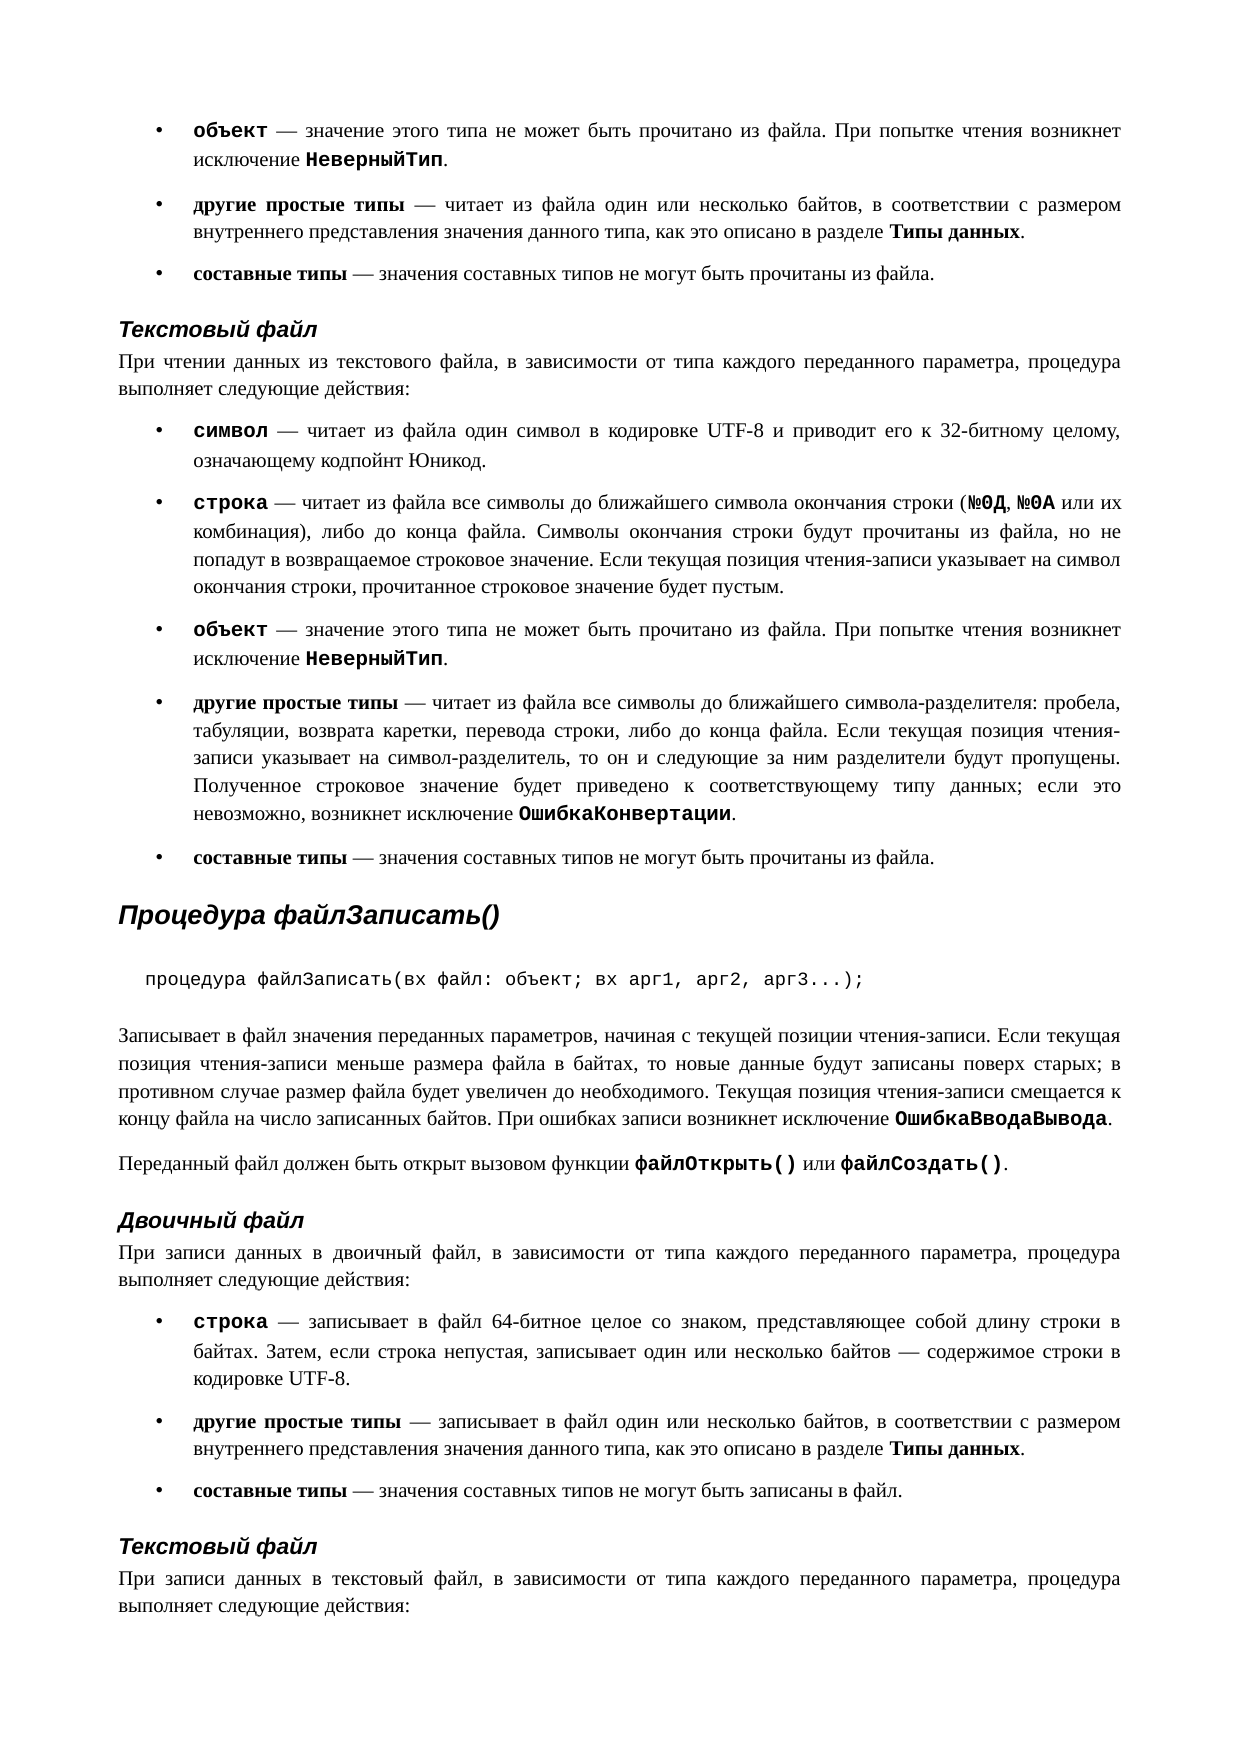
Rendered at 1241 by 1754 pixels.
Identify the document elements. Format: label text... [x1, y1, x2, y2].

subtitle Текстовый файл [118, 1533, 1122, 1559]
text При записи данных в двоичный файл, в зависимости от типа каждого переданного параметра, процедура выполняет следующие действия: [118, 1240, 1122, 1291]
list символ — читает из файла один символ в кодировке UTF-8 и приводит его к 32-битному целому, означающему кодпойнт Юникод. [156, 418, 1122, 472]
text Записывает в файл значения переданных параметров, начиная с текущей позиции чтения-записи. Если текущая позиция чтения-записи меньше размера файла в байтах, то новые данные будут записаны поверх старых; в противном случае размер файла будет увеличен до необходимого. Текущая позиция чтения-записи смещается к концу файла на число записанных байтов. При ошибках записи возникнет исключение ОшибкаВводаВывода. [118, 1023, 1122, 1132]
text При чтении данных из текстового файла, в зависимости от типа каждого переданного параметра, процедура выполняет следующие действия: [118, 349, 1122, 400]
subtitle Текстовый файл [118, 316, 1122, 342]
list строка — записывает в файл 64-битное целое со знаком, представляющее собой длину строки в байтах. Затем, если строка непустая, записывает один или несколько байтов — содержимое строки в кодировке UTF-8. [156, 1309, 1122, 1390]
list строка — читает из файла все символы до ближайшего символа окончания строки (№0Д, №0А или их комбинация), либо до конца файла. Символы окончания строки будут прочитаны из файла, но не попадут в возвращаемое строковое значение. Если текущая позиция чтения-записи указывает на символ окончания строки, прочитанное строковое значение будет пустым. [156, 490, 1122, 598]
list объект — значение этого типа не может быть прочитано из файла. При попытке чтения возникнет исключение НеверныйТип. [156, 118, 1122, 173]
list составные типы — значения составных типов не могут быть прочитаны из файла. [156, 261, 1122, 285]
list другие простые типы — записывает в файл один или несколько байтов, в соответствии с размером внутреннего представления значения данного типа, как это описано в разделе Типы данных. [156, 1408, 1122, 1460]
text Переданный файл должен быть открыт вызовом функции файлОткрыть() или файлСоздать(). [118, 1150, 1122, 1176]
list составные типы — значения составных типов не могут быть записаны в файл. [156, 1478, 1122, 1502]
subtitle Процедура файлЗаписать() [118, 899, 1122, 931]
text процедура файлЗаписать(вх файл: объект; вх арг1, арг2, арг3...); [136, 961, 1104, 1000]
text При записи данных в текстовый файл, в зависимости от типа каждого переданного параметра, процедура выполняет следующие действия: [118, 1566, 1122, 1617]
subtitle Двоичный файл [118, 1207, 1122, 1233]
list другие простые типы — читает из файла все символы до ближайшего символа-разделителя: пробела, табуляции, возврата каретки, перевода строки, либо до конца файла. Если текущая позиция чтения-записи указывает на символ-разделитель, то он и следующие за ним разделители будут пропущены. Полученное строковое значение будет приведено к соответствующему типу данных; если это невозможно, возникнет исключение ОшибкаКонвертации. [156, 690, 1122, 826]
list объект — значение этого типа не может быть прочитано из файла. При попытке чтения возникнет исключение НеверныйТип. [156, 617, 1122, 672]
list другие простые типы — читает из файла один или несколько байтов, в соответствии с размером внутреннего представления значения данного типа, как это описано в разделе Типы данных. [156, 192, 1122, 243]
list составные типы — значения составных типов не могут быть прочитаны из файла. [156, 844, 1122, 869]
